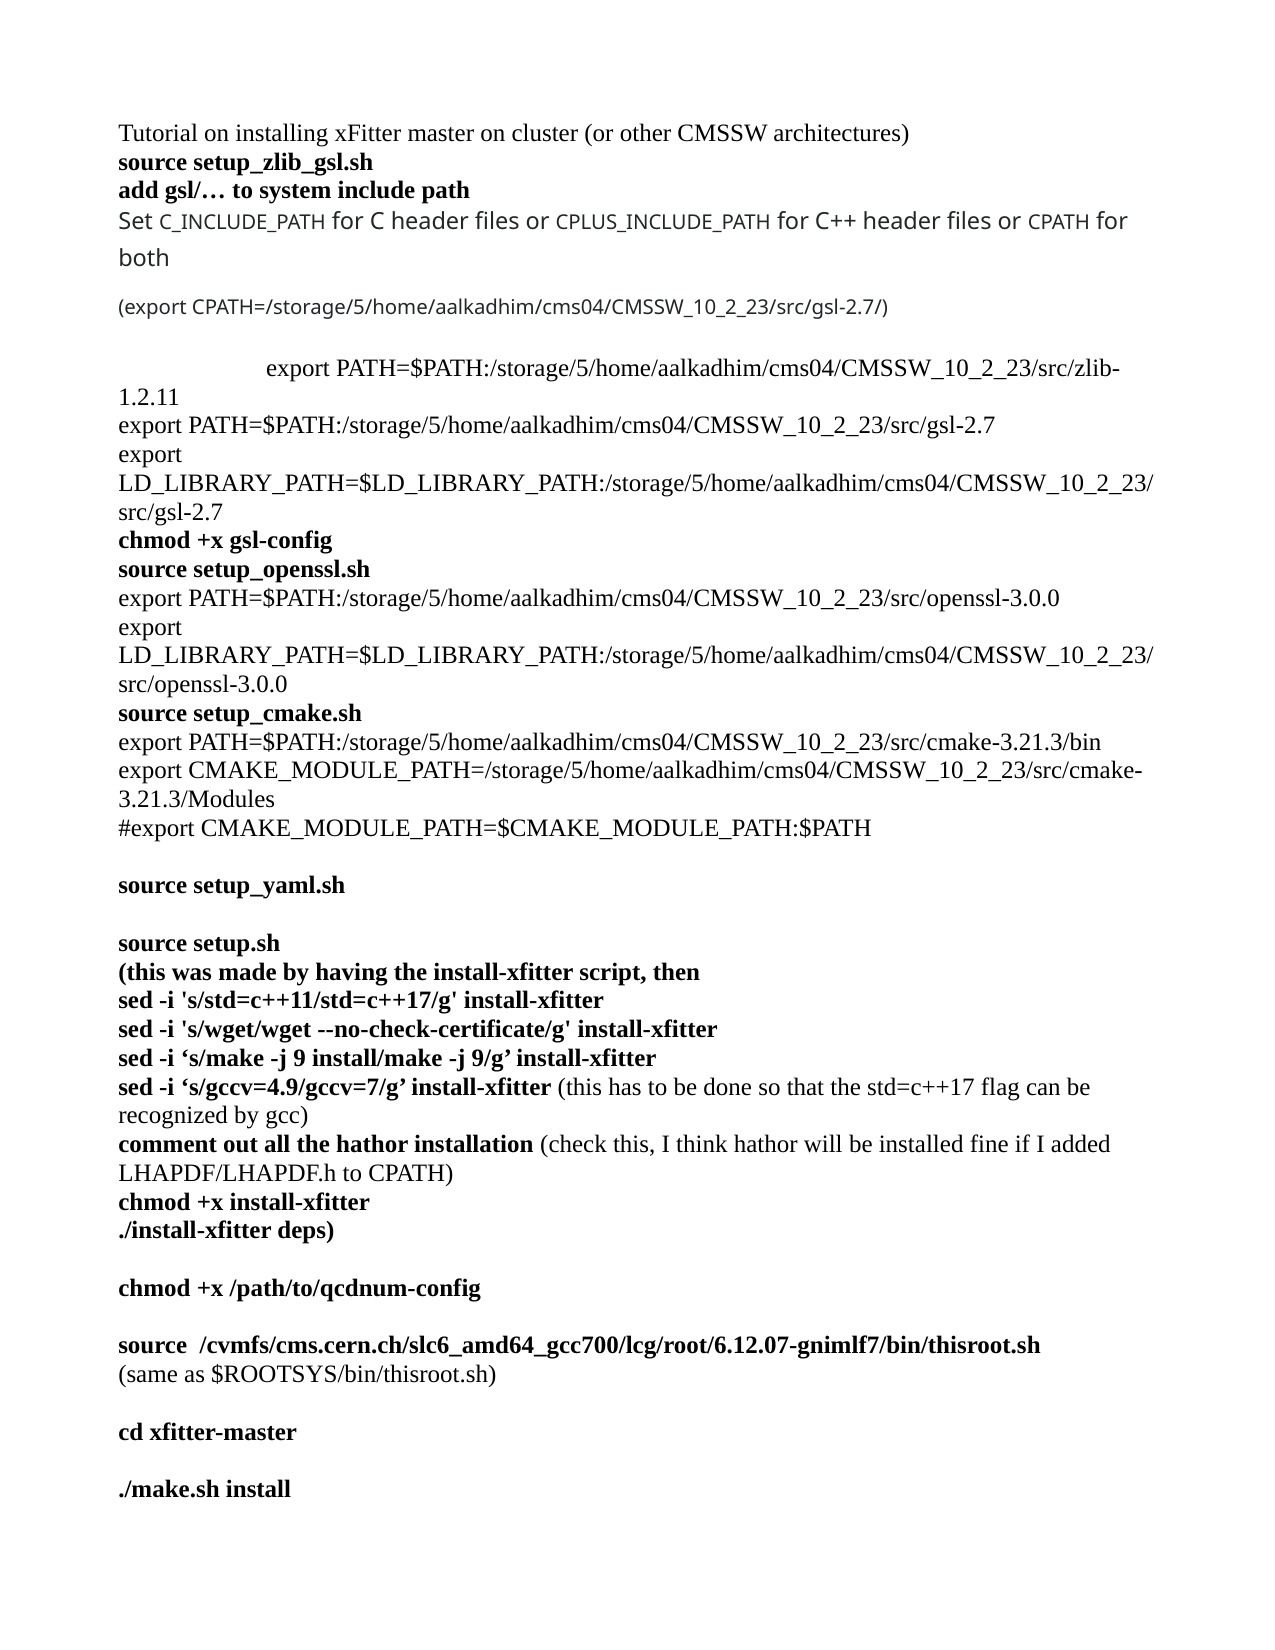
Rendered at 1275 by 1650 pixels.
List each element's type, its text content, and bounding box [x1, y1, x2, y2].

text comment out all the hathor installation (check this, I think hathor will be installed fine if I added LHAPDF/LHAPDF.h to CPATH) [118, 1129, 1157, 1187]
text #export CMAKE_MODULE_PATH=$CMAKE_MODULE_PATH:$PATH [118, 813, 1157, 842]
text ./make.sh install [118, 1474, 1157, 1503]
text add gsl/… to system include path [118, 176, 1157, 204]
text export PATH=$PATH:/storage/5/home/aalkadhim/cms04/CMSSW_10_2_23/src/zlib-1.2.11 [118, 353, 1157, 411]
text export PATH=$PATH:/storage/5/home/aalkadhim/cms04/CMSSW_10_2_23/src/gsl-2.7 [118, 411, 1157, 439]
text sed -i ‘s/make -j 9 install/make -j 9/g’ install-xfitter [118, 1043, 1157, 1072]
text sed -i ‘s/gccv=4.9/gccv=7/g’ install-xfitter (this has to be done so that the std=c++17 flag can be recognized by gcc) [118, 1072, 1157, 1129]
text Set C_INCLUDE_PATH for C header files or CPLUS_INCLUDE_PATH for C++ header files or CPATH for both [118, 204, 1157, 273]
text (this was made by having the install-xfitter script, then [118, 957, 1157, 986]
text chmod +x gsl-config [118, 526, 1157, 554]
text cd xfitter-master [118, 1417, 1157, 1446]
text source setup_yaml.sh [118, 871, 1157, 899]
text chmod +x install-xfitter [118, 1187, 1157, 1216]
text source /cvmfs/cms.cern.ch/slc6_amd64_gcc700/lcg/root/6.12.07-gnimlf7/bin/thisroot.sh [118, 1331, 1157, 1359]
text Tutorial on installing xFitter master on cluster (or other CMSSW architectures) [118, 118, 1157, 147]
text chmod +x /path/to/qcdnum-config [118, 1273, 1157, 1302]
text source setup_zlib_gsl.sh [118, 147, 1157, 176]
text (export CPATH=/storage/5/home/aalkadhim/cms04/CMSSW_10_2_23/src/gsl-2.7/) [118, 292, 1157, 320]
text export CMAKE_MODULE_PATH=/storage/5/home/aalkadhim/cms04/CMSSW_10_2_23/src/cmake-3.21.3/Modules [118, 756, 1157, 813]
text sed -i 's/wget/wget --no-check-certificate/g' install-xfitter [118, 1014, 1157, 1043]
text export PATH=$PATH:/storage/5/home/aalkadhim/cms04/CMSSW_10_2_23/src/cmake-3.21.3/bin [118, 727, 1157, 756]
text export PATH=$PATH:/storage/5/home/aalkadhim/cms04/CMSSW_10_2_23/src/openssl-3.0.0 [118, 583, 1157, 612]
text sed -i 's/std=c++11/std=c++17/g' install-xfitter [118, 986, 1157, 1014]
text source setup_openssl.sh [118, 554, 1157, 583]
text export LD_LIBRARY_PATH=$LD_LIBRARY_PATH:/storage/5/home/aalkadhim/cms04/CMSSW_10_2_23/src/openssl-3.0.0 [118, 612, 1157, 698]
text ./install-xfitter deps) [118, 1216, 1157, 1244]
text export LD_LIBRARY_PATH=$LD_LIBRARY_PATH:/storage/5/home/aalkadhim/cms04/CMSSW_10_2_23/src/gsl-2.7 [118, 439, 1157, 526]
text source setup.sh [118, 928, 1157, 957]
text (same as $ROOTSYS/bin/thisroot.sh) [118, 1359, 1157, 1388]
text source setup_cmake.sh [118, 698, 1157, 727]
